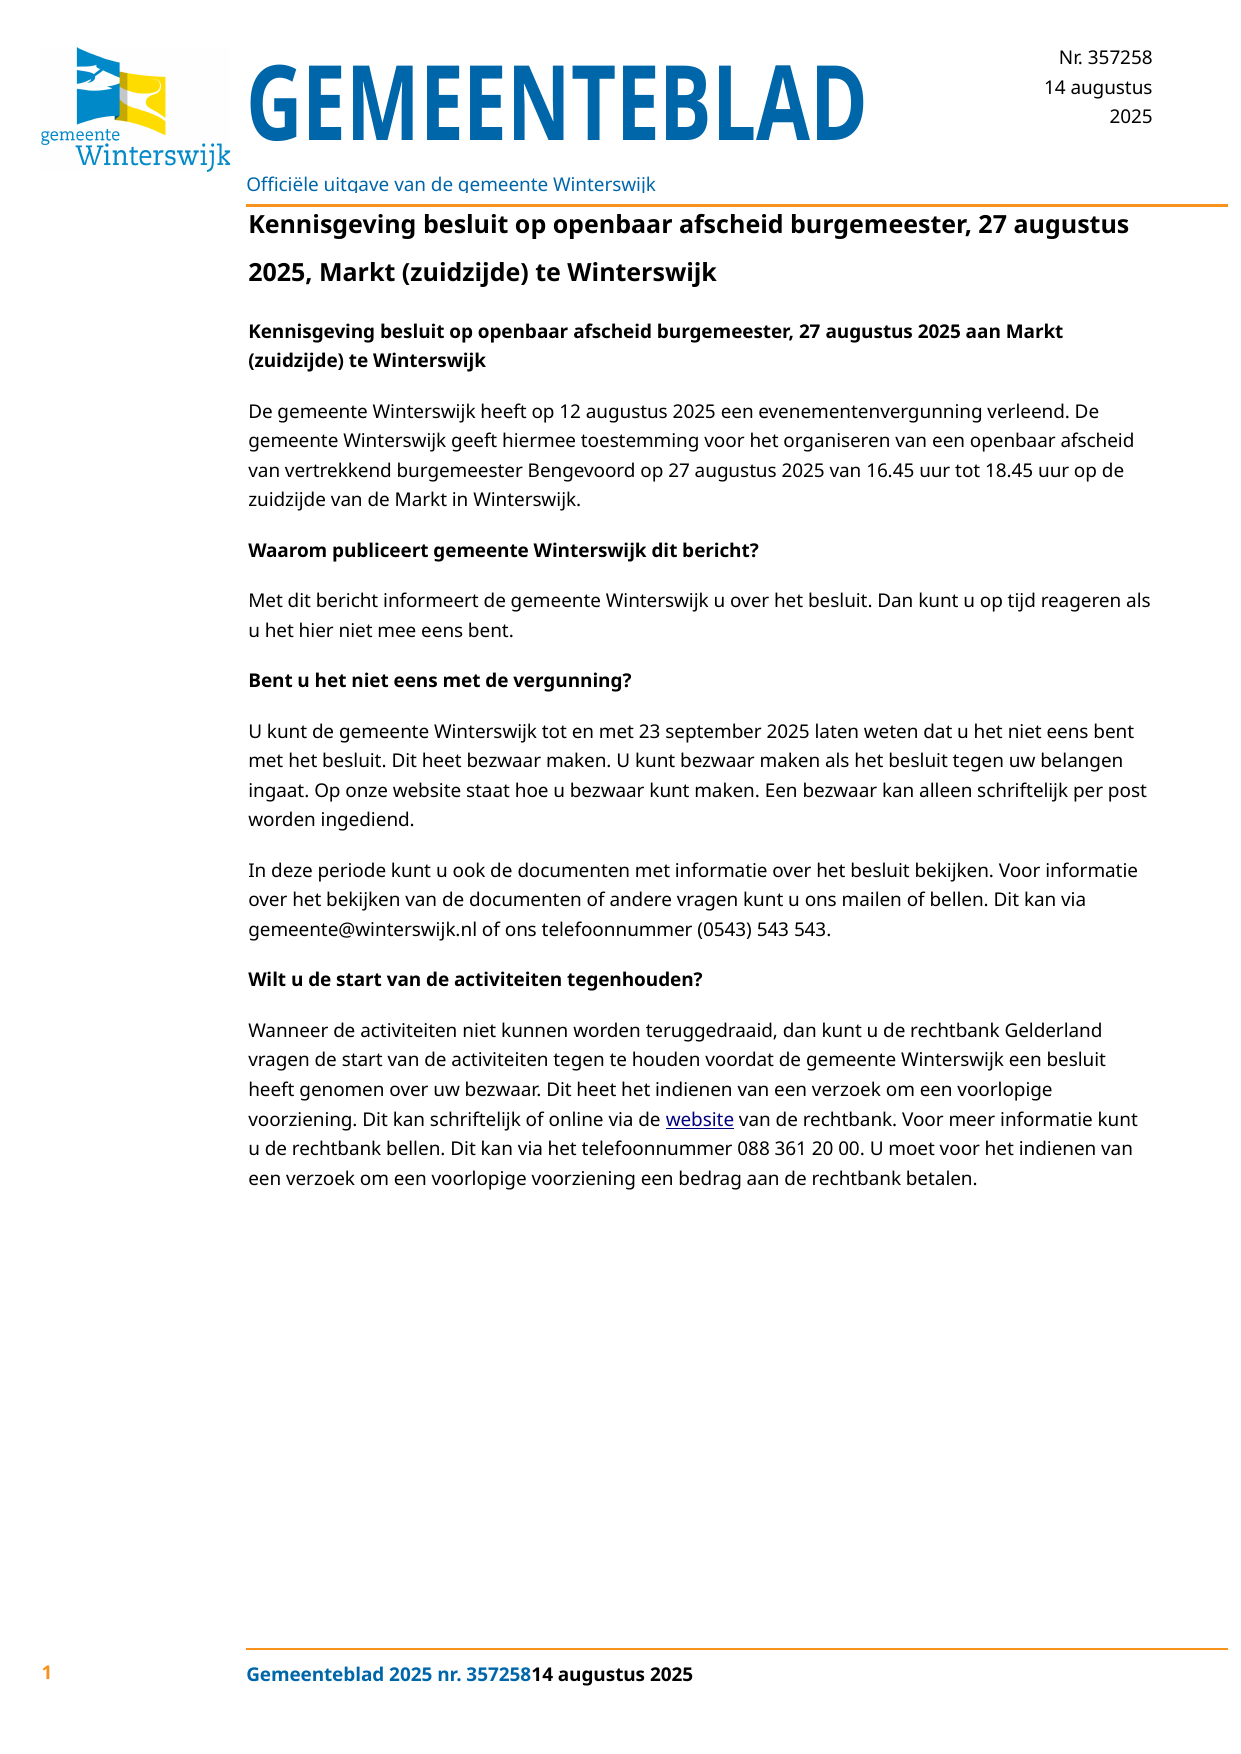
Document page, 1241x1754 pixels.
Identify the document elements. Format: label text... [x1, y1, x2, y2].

text Met dit bericht informeert de gemeente Winterswijk u over het besluit. Dan kunt u op tijd reageren als u het hier niet mee eens bent. [248, 587, 1152, 643]
picture [225, 153, 231, 162]
text Kennisgeving besluit op openbaar afscheid burgemeester, 27 augustus 2025 aan Markt (zuidzijde) te Winterswijk [248, 318, 1152, 373]
text In deze periode kunt u ook de documenten met informatie over het besluit bekijken. Voor informatie over het bekijken van de documenten of andere vragen kunt u ons mailen of bellen. Dit kan via gemeente@winterswijk.nl of ons telefoonnummer (0543) 543 543. [248, 857, 1152, 942]
text Bent u het niet eens met de vergunning? [248, 667, 1152, 693]
picture [41, 47, 231, 172]
text Wilt u de start van de activiteiten tegenhouden? [248, 967, 1152, 992]
text Waarom publiceert gemeente Winterswijk dit bericht? [248, 537, 1152, 563]
text Wanneer de activiteiten niet kunnen worden teruggedraaid, dan kunt u de rechtbank Gelderland vragen de start van de activiteiten tegen te houden voordat de gemeente Winterswijk een besluit heeft genomen over uw bezwaar. Dit heet het indienen van een verzoek om een voorlopige voorziening. Dit kan schriftelijk of online via de website van de rechtbank. Voor meer informatie kunt u de rechtbank bellen. Dit kan via het telefoonnummer 088 361 20 00. U moet voor het indienen van een verzoek om een voorlopige voorziening een bedrag aan de rechtbank betalen. [248, 1017, 1152, 1191]
text Kennisgeving besluit op openbaar afscheid burgemeester, 27 augustus 2025, Markt (zuidzijde) te Winterswijk [248, 207, 1152, 288]
text De gemeente Winterswijk heeft op 12 augustus 2025 een evenementenvergunning verleend. De gemeente Winterswijk geeft hiermee toestemming voor het organiseren van een openbaar afscheid van vertrekkend burgemeester Bengevoord op 27 augustus 2025 van 16.45 uur tot 18.45 uur op de zuidzijde van de Markt in Winterswijk. [248, 398, 1152, 512]
text U kunt de gemeente Winterswijk tot en met 23 september 2025 laten weten dat u het niet eens bent met het besluit. Dit heet bezwaar maken. U kunt bezwaar maken als het besluit tegen uw belangen ingaat. Op onze website staat hoe u bezwaar kunt maken. Een bezwaar kan alleen schriftelijk per post worden ingediend. [248, 718, 1152, 832]
